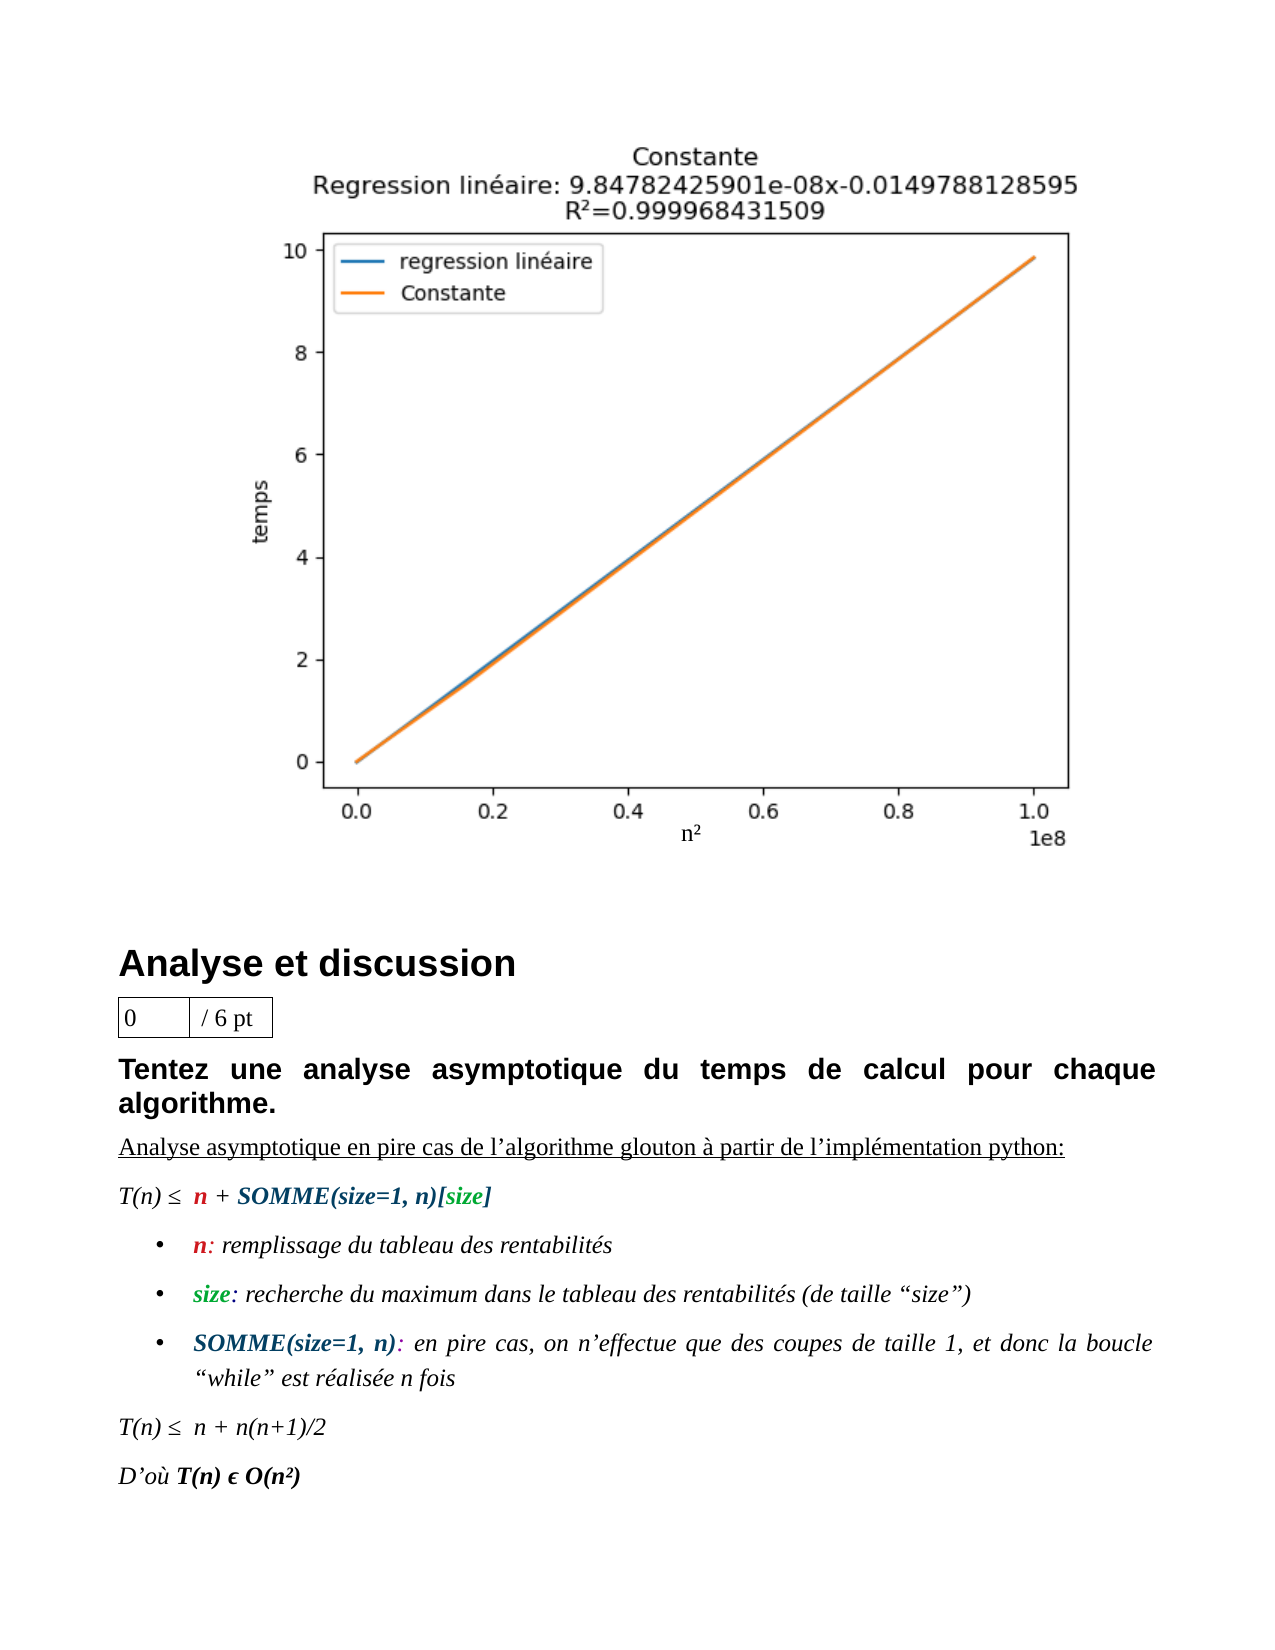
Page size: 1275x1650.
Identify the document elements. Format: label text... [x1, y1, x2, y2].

list n: remplissage du tableau des rentabilités [156, 1230, 1157, 1259]
text T(n) ≤ n + SOMME(size=1, n)[size] [118, 1181, 1157, 1210]
text T(n) ≤ n + n(n+1)/2 [118, 1412, 1157, 1441]
table_header 0 [119, 998, 189, 1037]
text Analyse asymptotique en pire cas de l’algorithme glouton à partir de l’implémentation python: [118, 1132, 1157, 1161]
subtitle Analyse et discussion [118, 941, 1157, 984]
list size: recherche du maximum dans le tableau des rentabilités (de taille “size”) [156, 1279, 1157, 1308]
table_header / 6 pt [190, 998, 272, 1037]
picture [203, 146, 1164, 867]
list SOMME(size=1, n): en pire cas, on n’effectue que des coupes de taille 1, et donc la boucle “while” est réalisée n fois [156, 1328, 1157, 1391]
subtitle Tentez une analyse asymptotique du temps de calcul pour chaque algorithme. [118, 1052, 1157, 1119]
text D’où T(n) ϵ O(n²) [118, 1461, 1157, 1489]
